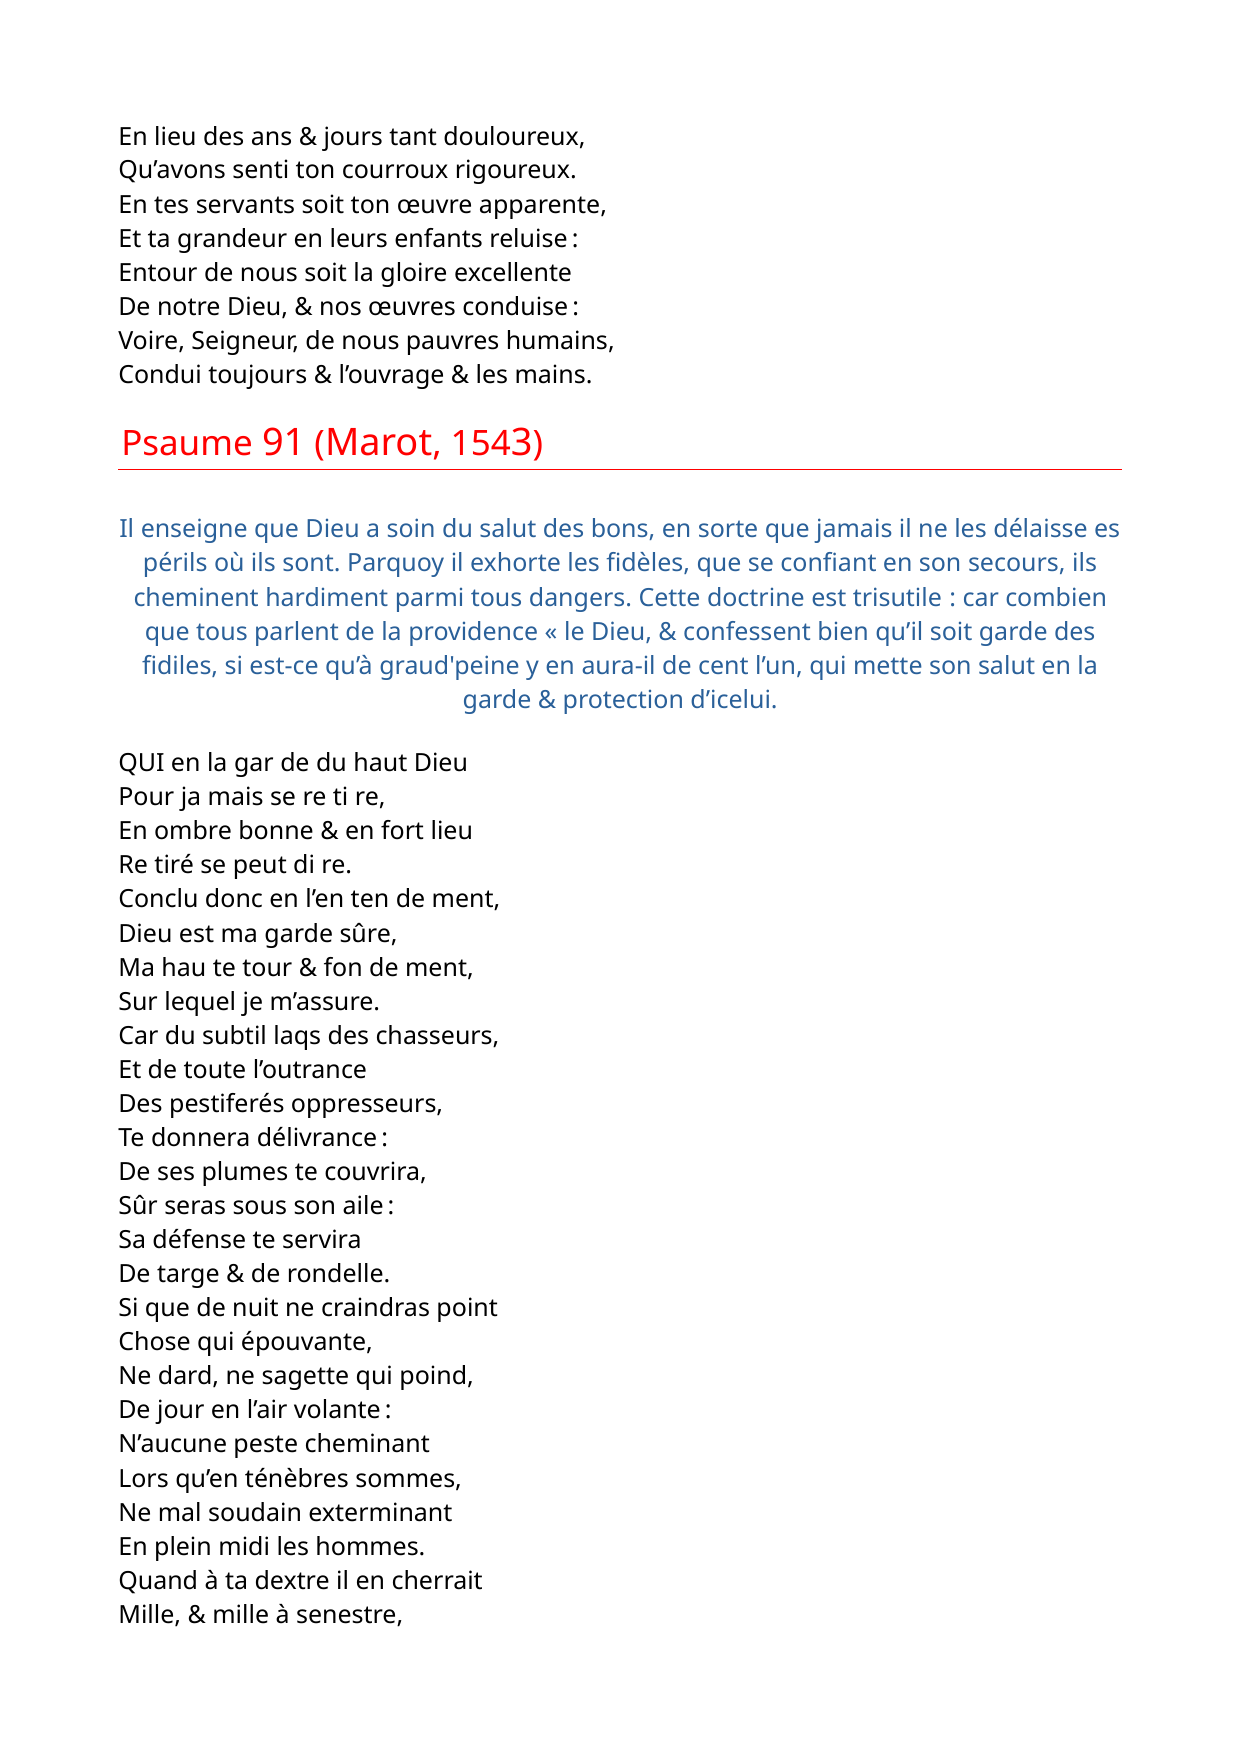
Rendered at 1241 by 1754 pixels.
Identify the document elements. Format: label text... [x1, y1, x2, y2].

text Qu’avons senti ton courroux rigoureux. [118, 152, 1122, 186]
text Re tiré se peut di re. [118, 847, 1122, 881]
text Si que de nuit ne craindras point [118, 1290, 1122, 1324]
text Des pestiferés oppresseurs, [118, 1086, 1122, 1119]
text Voire, Seigneur, de nous pauvres humains, [118, 322, 1122, 357]
text Condui toujours & l’ouvrage & les mains. [118, 357, 1122, 391]
text N’aucune peste cheminant [118, 1426, 1122, 1460]
text Quand à ta dextre il en cherrait [118, 1562, 1122, 1596]
text Sur lequel je m’assure. [118, 983, 1122, 1017]
text Et de toute l’outrance [118, 1051, 1122, 1086]
text En tes servants soit ton œuvre apparente, [118, 186, 1122, 220]
text Ne dard, ne sagette qui poind, [118, 1358, 1122, 1392]
text Pour ja mais se re ti re, [118, 779, 1122, 813]
text Ne mal soudain exterminant [118, 1494, 1122, 1528]
text Ma hau te tour & fon de ment, [118, 949, 1122, 983]
text Sa défense te servira [118, 1222, 1122, 1256]
text Et ta grandeur en leurs enfants reluise : [118, 220, 1122, 254]
text En plein midi les hommes. [118, 1528, 1122, 1562]
text Entour de nous soit la gloire excellente [118, 254, 1122, 288]
text Sûr seras sous son aile : [118, 1188, 1122, 1222]
text Mille, & mille à senestre, [118, 1596, 1122, 1631]
text Dieu est ma garde sûre, [118, 915, 1122, 949]
text Conclu donc en l’en ten de ment, [118, 881, 1122, 915]
text De targe & de rondelle. [118, 1256, 1122, 1290]
text Chose qui épouvante, [118, 1324, 1122, 1358]
text De jour en l’air volante : [118, 1392, 1122, 1426]
text De ses plumes te couvrira, [118, 1154, 1122, 1188]
text En ombre bonne & en fort lieu [118, 813, 1122, 847]
subtitle Psaume 91 (Marot, 1543) [118, 411, 1122, 469]
text QUI en la gar de du haut Dieu [118, 745, 1122, 779]
text Te donnera délivrance : [118, 1119, 1122, 1154]
text En lieu des ans & jours tant douloureux, [118, 118, 1122, 152]
text Il enseigne que Dieu a soin du salut des bons, en sorte que jamais il ne les délaisse es périls où ils sont. Parquoy il exhorte les fidèles, que se confiant en son secours, ils cheminent hardiment parmi tous dangers. Cette doctrine est trisutile : car combien que tous parlent de la providence « le Dieu, & confessent bien qu’il soit garde des fidiles, si est-ce qu’à graud'peine y en aura-il de cent l’un, qui mette son salut en la garde & protection d’icelui. [118, 511, 1122, 715]
text De notre Dieu, & nos œuvres conduise : [118, 288, 1122, 322]
text Car du subtil laqs des chasseurs, [118, 1017, 1122, 1051]
text Lors qu’en ténèbres sommes, [118, 1460, 1122, 1494]
